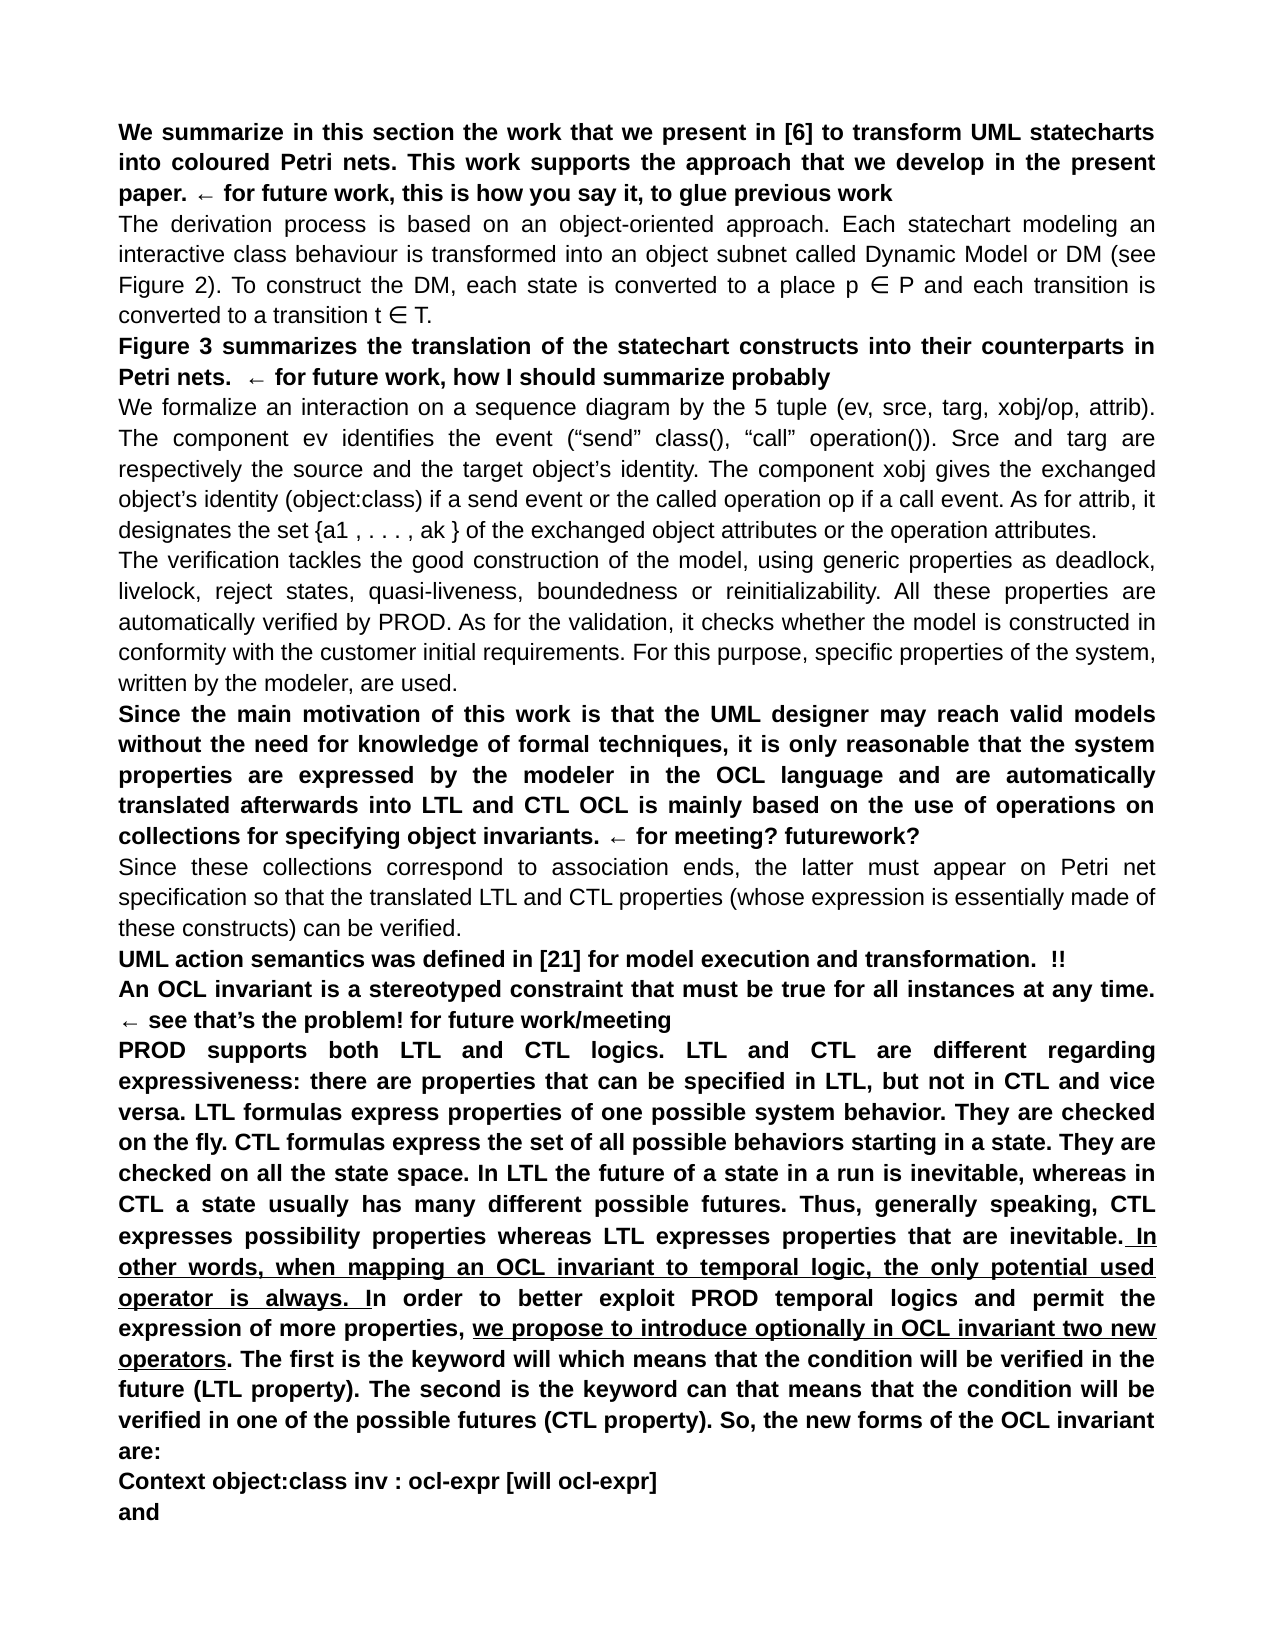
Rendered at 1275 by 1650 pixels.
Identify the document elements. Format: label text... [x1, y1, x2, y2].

text We formalize an interaction on a sequence diagram by the 5 tuple (ev, srce, targ, xobj/op, attrib). The component ev identifies the event (“send” class(), “call” operation()). Srce and targ are respectively the source and the target object’s identity. The component xobj gives the exchanged object’s identity (object:class) if a send event or the called operation op if a call event. As for attrib, it designates the set {a1 , . . . , ak } of the exchanged object attributes or the operation attributes. [118, 394, 1157, 543]
text and [118, 1498, 1157, 1525]
text The derivation process is based on an object-oriented approach. Each statechart modeling an interactive class behaviour is transformed into an object subnet called Dynamic Model or DM (see Figure 2). To construct the DM, each state is converted to a place p ∈ P and each transition is converted to a transition t ∈ T. [118, 210, 1157, 329]
text An OCL invariant is a stereotyped constraint that must be true for all instances at any time. ← see that’s the problem! for future work/meeting [118, 976, 1157, 1033]
text The verification tackles the good construction of the model, using generic properties as deadlock, livelock, reject states, quasi-liveness, boundedness or reinitializability. All these properties are automatically verified by PROD. As for the validation, it checks whether the model is constructed in conformity with the customer initial requirements. For this purpose, specific properties of the system, written by the modeler, are used. [118, 547, 1157, 696]
text PROD supports both LTL and CTL logics. LTL and CTL are different regarding expressiveness: there are properties that can be specified in LTL, but not in CTL and vice versa. LTL formulas express properties of one possible system behavior. They are checked on the fly. CTL formulas express the set of all possible behaviors starting in a state. They are checked on all the state space. In LTL the future of a state in a run is inevitable, whereas in CTL a state usually has many different possible futures. Thus, generally speaking, CTL expresses possibility properties whereas LTL expresses properties that are inevitable. In other words, when mapping an OCL invariant to temporal logic, the only potential used operator is always. In order to better exploit PROD temporal logics and permit the expression of more properties, we propose to introduce optionally in OCL invariant two new operators. The first is the keyword will which means that the condition will be verified in the future (LTL property). The second is the keyword can that means that the condition will be verified in one of the possible futures (CTL property). So, the new forms of the OCL invariant are: [118, 1037, 1157, 1464]
text Since the main motivation of this work is that the UML designer may reach valid models without the need for knowledge of formal techniques, it is only reasonable that the system properties are expressed by the modeler in the OCL language and are automatically translated afterwards into LTL and CTL OCL is mainly based on the use of operations on collections for specifying object invariants. ← for meeting? futurework? [118, 700, 1157, 849]
text UML action semantics was defined in [21] for model execution and transformation. !! [118, 945, 1157, 972]
text Figure 3 summarizes the translation of the statechart constructs into their counterparts in Petri nets. ← for future work, how I should summarize probably [118, 332, 1157, 390]
text Since these collections correspond to association ends, the latter must appear on Petri net specification so that the translated LTL and CTL properties (whose expression is essentially made of these constructs) can be verified. [118, 853, 1157, 941]
text We summarize in this section the work that we present in [6] to transform UML statecharts into coloured Petri nets. This work supports the approach that we develop in the present paper. ← for future work, this is how you say it, to glue previous work [118, 118, 1157, 206]
text Context object:class inv : ocl-expr [will ocl-expr] [118, 1468, 1157, 1494]
